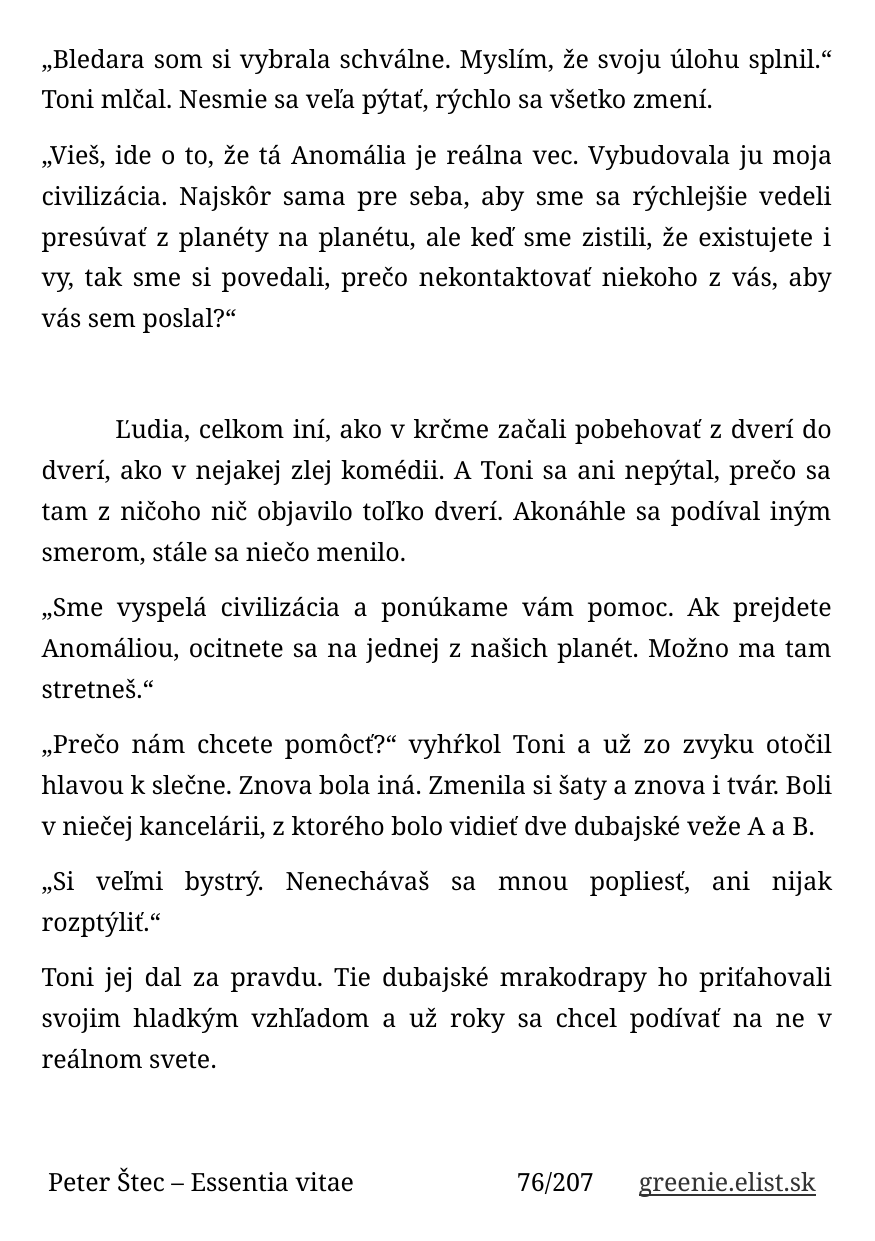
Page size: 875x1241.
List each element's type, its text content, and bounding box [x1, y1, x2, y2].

text „Sme vyspelá civilizácia a ponúkame vám pomoc. Ak prejdete Anomáliou, ocitnete sa na jednej z našich planét. Možno ma tam stretneš.“ [41, 590, 833, 705]
text „Si veľmi bystrý. Nenechávaš sa mnou popliesť, ani nijak rozptýliť.“ [41, 864, 833, 939]
text „Prečo nám chcete pomôcť?“ vyhŕkol Toni a už zo zvyku otočil hlavou k slečne. Znova bola iná. Zmenila si šaty a znova i tvár. Boli v niečej kancelárii, z ktorého bolo vidieť dve dubajské veže A a B. [41, 727, 833, 842]
text „Bledara som si vybrala schválne. Myslím, že svoju úlohu splnil.“ Toni mlčal. Nesmie sa veľa pýtať, rýchlo sa všetko zmení. [41, 41, 833, 116]
text Toni jej dal za pravdu. Tie dubajské mrakodrapy ho priťahovali svojim hladkým vzhľadom a už roky sa chcel podívať na ne v reálnom svete. [41, 960, 833, 1076]
text Ľudia, celkom iní, ako v krčme začali pobehovať z dverí do dverí, ako v nejakej zlej komédii. A Toni sa ani nepýtal, prečo sa tam z ničoho nič objavilo toľko dverí. Akonáhle sa podíval iným smerom, stále sa niečo menilo. [41, 412, 833, 568]
text „Vieš, ide o to, že tá Anomália je reálna vec. Vybudovala ju moja civilizácia. Najskôr sama pre seba, aby sme sa rýchlejšie vedeli presúvať z planéty na planétu, ale keď sme zistili, že existujete i vy, tak sme si povedali, prečo nekontaktovať niekoho z vás, aby vás sem poslal?“ [41, 138, 833, 335]
